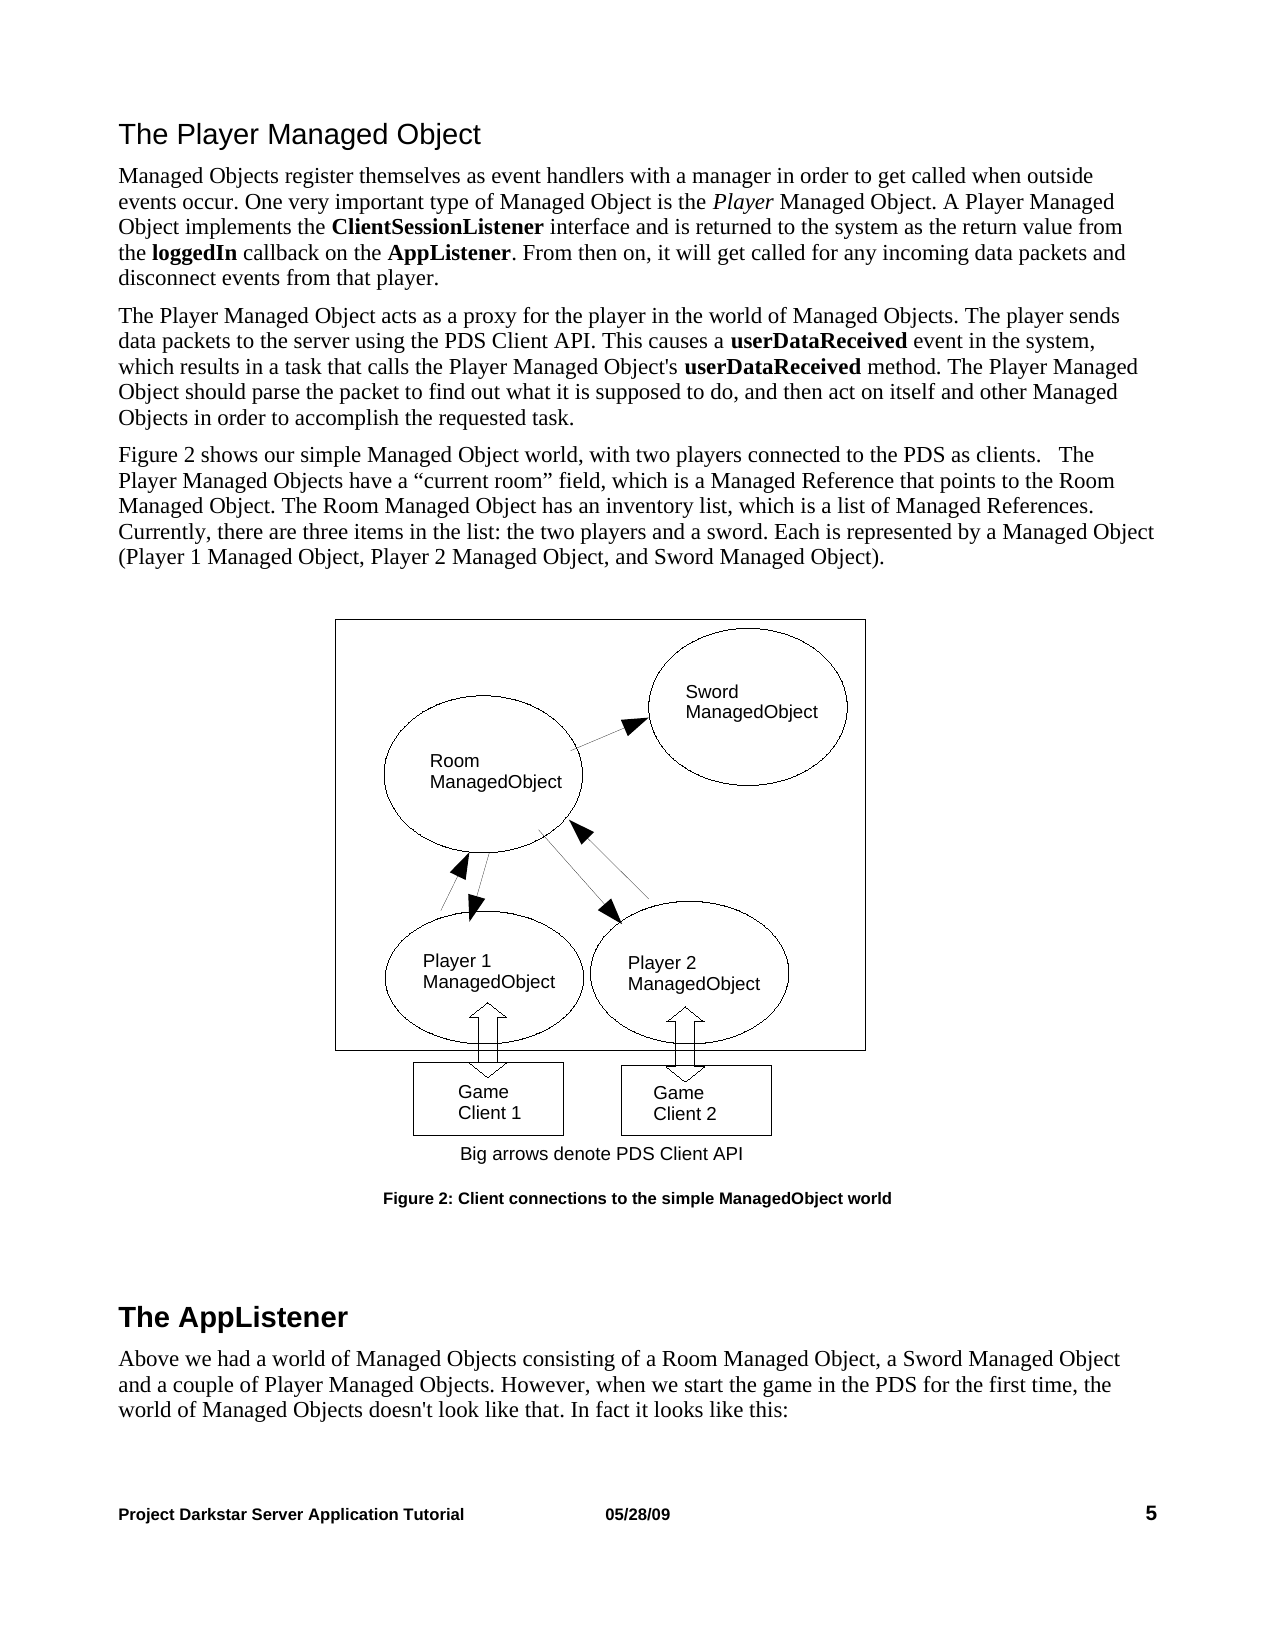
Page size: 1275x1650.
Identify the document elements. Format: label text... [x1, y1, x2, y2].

text Above we had a world of Managed Objects consisting of a Room Managed Object, a Sword Managed Object and a couple of Player Managed Objects. However, when we start the game in the PDS for the first time, the world of Managed Objects doesn't look like that. In fact it looks like this: [118, 1346, 1157, 1422]
text Figure 2 shows our simple Managed Object world, with two players connected to the PDS as clients. The Player Managed Objects have a “current room” field, which is a Managed Reference that points to the Room Managed Object. The Room Managed Object has an inventory list, which is a list of Managed References. Currently, there are three items in the list: the two players and a sword. Each is represented by a Managed Object (Player 1 Managed Object, Player 2 Managed Object, and Sword Managed Object). [118, 442, 1157, 569]
subtitle The AppListener [118, 1301, 1157, 1334]
text The Player Managed Object acts as a proxy for the player in the world of Managed Objects. The player sends data packets to the server using the PDS Client API. This causes a userDataReceived event in the system, which results in a task that calls the Player Managed Object's userDataReceived method. The Player Managed Object should parse the packet to find out what it is supposed to do, and then act on itself and other Managed Objects in order to accomplish the requested task. [118, 303, 1157, 430]
text Figure 2: Client connections to the simple ManagedObject world [118, 618, 1157, 1208]
text Managed Objects register themselves as event handlers with a manager in order to get called when outside events occur. One very important type of Managed Object is the Player Managed Object. A Player Managed Object implements the ClientSessionListener interface and is returned to the system as the return value from the loggedIn callback on the AppListener. From then on, it will get called for any incoming data packets and disconnect events from that player. [118, 163, 1157, 290]
